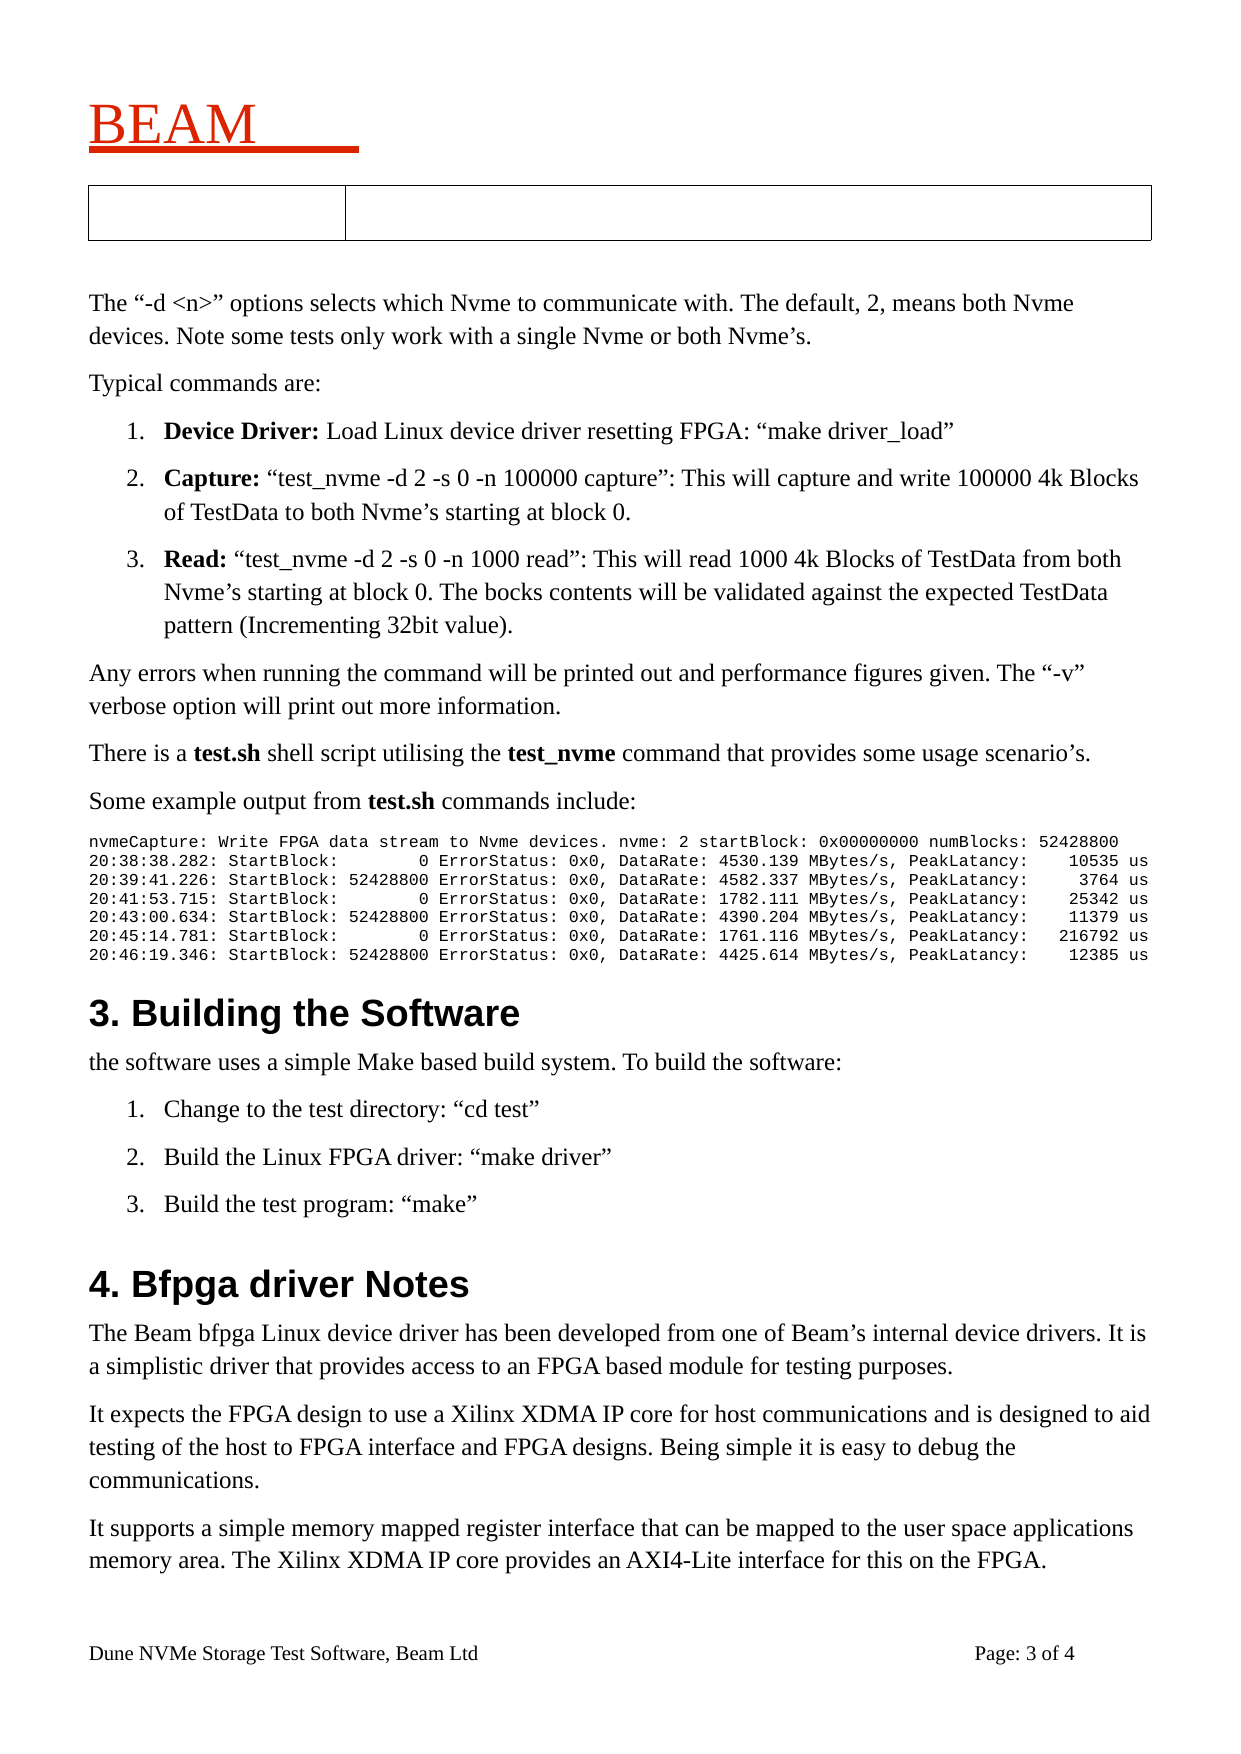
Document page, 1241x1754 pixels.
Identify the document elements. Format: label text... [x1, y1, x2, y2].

list Read: “test_nvme -d 2 -s 0 -n 1000 read”: This will read 1000 4k Blocks of TestData from both Nvme’s starting at block 0. The bocks contents will be validated against the expected TestData pattern (Incrementing 32bit value). [126, 544, 1152, 639]
text 20:45:14.781: StartBlock: 0 ErrorStatus: 0x0, DataRate: 1761.116 MBytes/s, PeakLatancy: 216792 us [88, 928, 1152, 947]
list Change to the test directory: “cd test” [126, 1094, 1152, 1123]
list Capture: “test_nvme -d 2 -s 0 -n 100000 capture”: This will capture and write 100000 4k Blocks of TestData to both Nvme’s starting at block 0. [126, 463, 1152, 525]
text 20:38:38.282: StartBlock: 0 ErrorStatus: 0x0, DataRate: 4530.139 MBytes/s, PeakLatancy: 10535 us [88, 852, 1152, 871]
text 20:41:53.715: StartBlock: 0 ErrorStatus: 0x0, DataRate: 1782.111 MBytes/s, PeakLatancy: 25342 us [88, 890, 1152, 909]
text It expects the FPGA design to use a Xilinx XDMA IP core for host communications and is designed to aid testing of the host to FPGA interface and FPGA designs. Being simple it is easy to debug the communications. [88, 1399, 1152, 1494]
text Any errors when running the command will be printed out and performance figures given. The “-v” verbose option will print out more information. [88, 658, 1152, 719]
list Build the test program: “make” [126, 1189, 1152, 1218]
text Some example output from test.sh commands include: [88, 786, 1152, 815]
list Device Driver: Load Linux device driver resetting FPGA: “make driver_load” [126, 416, 1152, 445]
table_cell [89, 186, 345, 240]
text Typical commands are: [88, 368, 1152, 397]
text 20:39:41.226: StartBlock: 52428800 ErrorStatus: 0x0, DataRate: 4582.337 MBytes/s, PeakLatancy: 3764 us [88, 871, 1152, 890]
text The “-d <n>” options selects which Nvme to communicate with. The default, 2, means both Nvme devices. Note some tests only work with a single Nvme or both Nvme’s. [88, 288, 1152, 349]
list Build the Linux FPGA driver: “make driver” [126, 1142, 1152, 1171]
text 20:46:19.346: StartBlock: 52428800 ErrorStatus: 0x0, DataRate: 4425.614 MBytes/s, PeakLatancy: 12385 us [88, 947, 1152, 966]
text There is a test.sh shell script utilising the test_nvme command that provides some usage scenario’s. [88, 738, 1152, 767]
subtitle Bfpga driver Notes [88, 1262, 1152, 1306]
table_cell [346, 186, 1151, 240]
text 20:43:00.634: StartBlock: 52428800 ErrorStatus: 0x0, DataRate: 4390.204 MBytes/s, PeakLatancy: 11379 us [88, 909, 1152, 928]
text It supports a simple memory mapped register interface that can be mapped to the user space applications memory area. The Xilinx XDMA IP core provides an AXI4-Lite interface for this on the FPGA. [88, 1513, 1152, 1574]
text nvmeCapture: Write FPGA data stream to Nvme devices. nvme: 2 startBlock: 0x00000000 numBlocks: 52428800 [88, 834, 1152, 852]
subtitle Building the Software [88, 991, 1152, 1034]
text the software uses a simple Make based build system. To build the software: [88, 1047, 1152, 1076]
text The Beam bfpga Linux device driver has been developed from one of Beam’s internal device drivers. It is a simplistic driver that provides access to an FPGA based module for testing purposes. [88, 1318, 1152, 1380]
